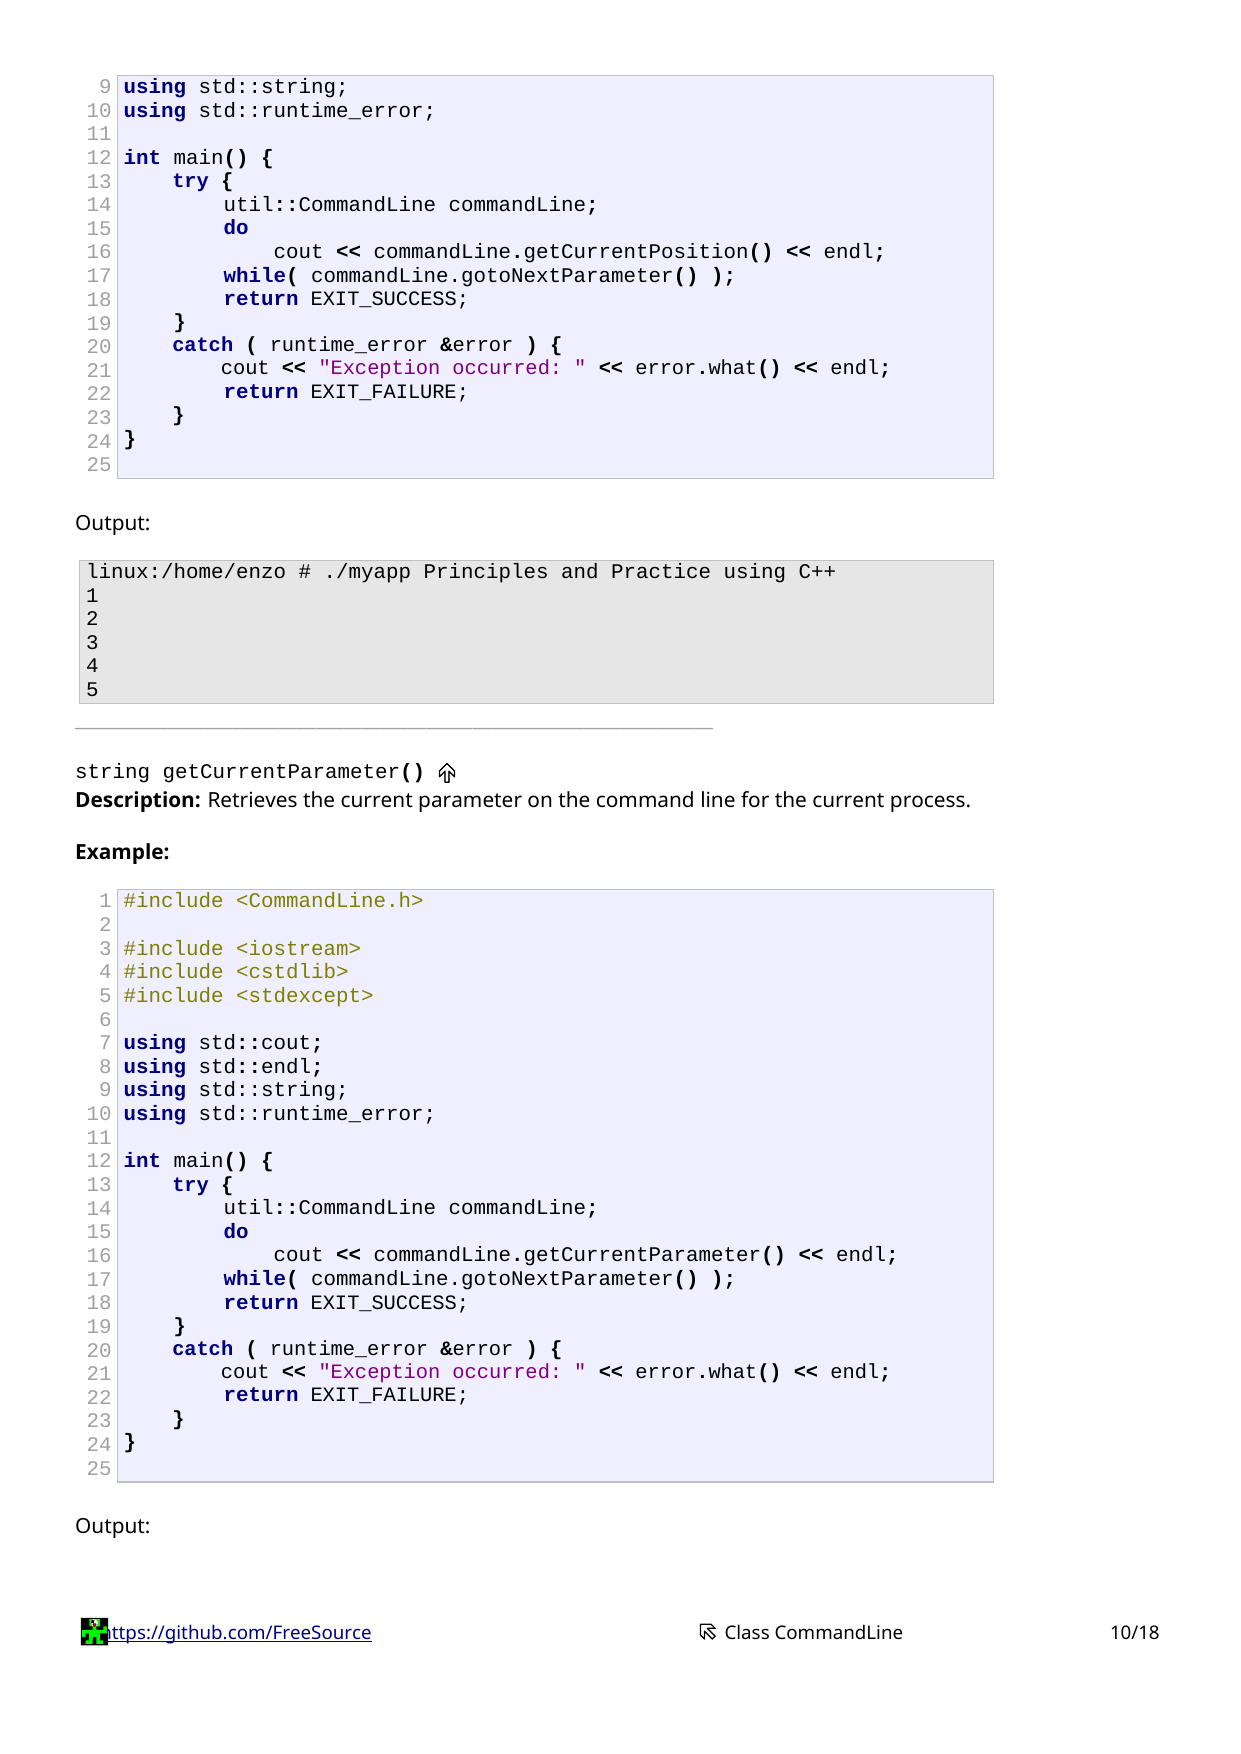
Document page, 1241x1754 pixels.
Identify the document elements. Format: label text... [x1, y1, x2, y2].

text Example: [75, 837, 1165, 889]
table_header 1 2 3 4 5 6 7 8 9 10 11 12 13 14 15 16 17 18 19 20 21 22 23 24 25 [80, 889, 117, 1481]
table_header using std::string; using std::runtime_error; int main() { try { util::CommandLine commandLine; do cout << commandLine.getCurrentPosition() << endl; while( commandLine.gotoNextParameter() ); return EXIT_SUCCESS; } catch ( runtime_error &error ) { cout << "Exception occurred: " << error.what() << endl; return EXIT_FAILURE; } } [118, 76, 993, 478]
table_header linux:/home/enzo # ./myapp Principles and Practice using C++ 1 2 3 4 5 [80, 561, 993, 703]
text string getCurrentParameter()  [75, 761, 1165, 785]
table_header #include <CommandLine.h> #include <iostream> #include <cstdlib> #include <stdexcept> using std::cout; using std::endl; using std::string; using std::runtime_error; int main() { try { util::CommandLine commandLine; do cout << commandLine.getCurrentParameter() << endl; while( commandLine.gotoNextParameter() ); return EXIT_SUCCESS; } catch ( runtime_error &error ) { cout << "Exception occurred: " << error.what() << endl; return EXIT_FAILURE; } } [118, 890, 993, 1481]
text _____________________________________________________________________ [75, 704, 1165, 732]
table_header 9 10 11 12 13 14 15 16 17 18 19 20 21 22 23 24 25 [80, 75, 117, 478]
text Description: Retrieves the current parameter on the command line for the current process. [75, 785, 1165, 813]
text Output: [75, 508, 1165, 536]
text Output: [75, 1511, 1165, 1540]
